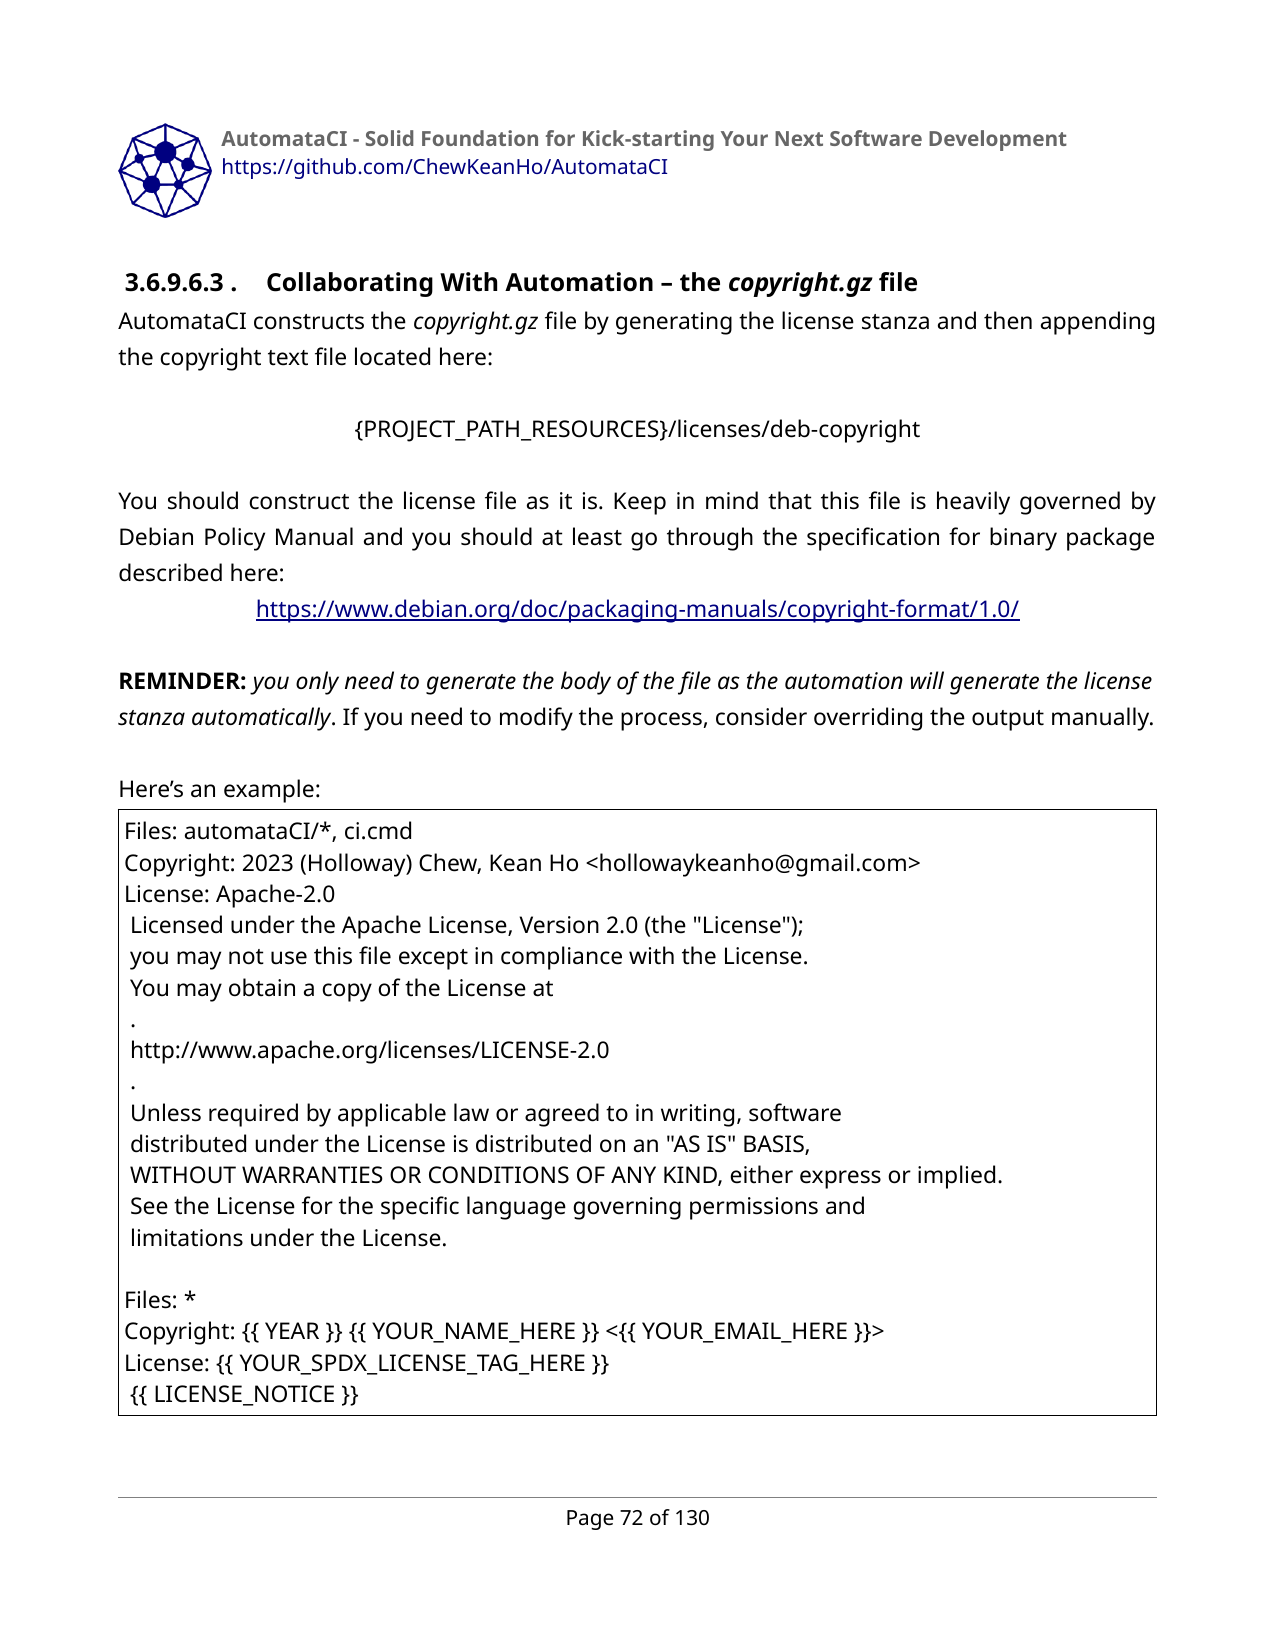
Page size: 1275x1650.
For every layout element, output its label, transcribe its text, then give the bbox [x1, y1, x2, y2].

subtitle Collaborating With Automation – the copyright.gz file [118, 265, 1157, 299]
text REMINDER: you only need to generate the body of the file as the automation will generate the license stanza automatically. If you need to modify the process, consider overriding the output manually. [118, 665, 1157, 732]
table_header Files: automataCI/*, ci.cmd Copyright: 2023 (Holloway) Chew, Kean Ho <hollowaykeanho@gmail.com> License: Apache-2.0 Licensed under the Apache License, Version 2.0 (the "License"); you may not use this file except in compliance with the License. You may obtain a copy of the License at . http://www.apache.org/licenses/LICENSE-2.0 . Unless required by applicable law or agreed to in writing, software distributed under the License is distributed on an "AS IS" BASIS, WITHOUT WARRANTIES OR CONDITIONS OF ANY KIND, either express or implied. See the License for the specific language governing permissions and limitations under the License. Files: * Copyright: {{ YEAR }} {{ YOUR_NAME_HERE }} <{{ YOUR_EMAIL_HERE }}> License: {{ YOUR_SPDX_LICENSE_TAG_HERE }} {{ LICENSE_NOTICE }} [119, 810, 1156, 1415]
text {PROJECT_PATH_RESOURCES}/licenses/deb-copyright [118, 413, 1157, 444]
text AutomataCI constructs the copyright.gz file by generating the license stanza and then appending the copyright text file located here: [118, 305, 1157, 372]
text https://www.debian.org/doc/packaging-manuals/copyright-format/1.0/ [118, 593, 1157, 624]
text Here’s an example: [118, 772, 1157, 804]
text You should construct the license file as it is. Keep in mind that this file is heavily governed by Debian Policy Manual and you should at least go through the specification for binary package described here: [118, 485, 1157, 588]
picture [118, 123, 212, 218]
